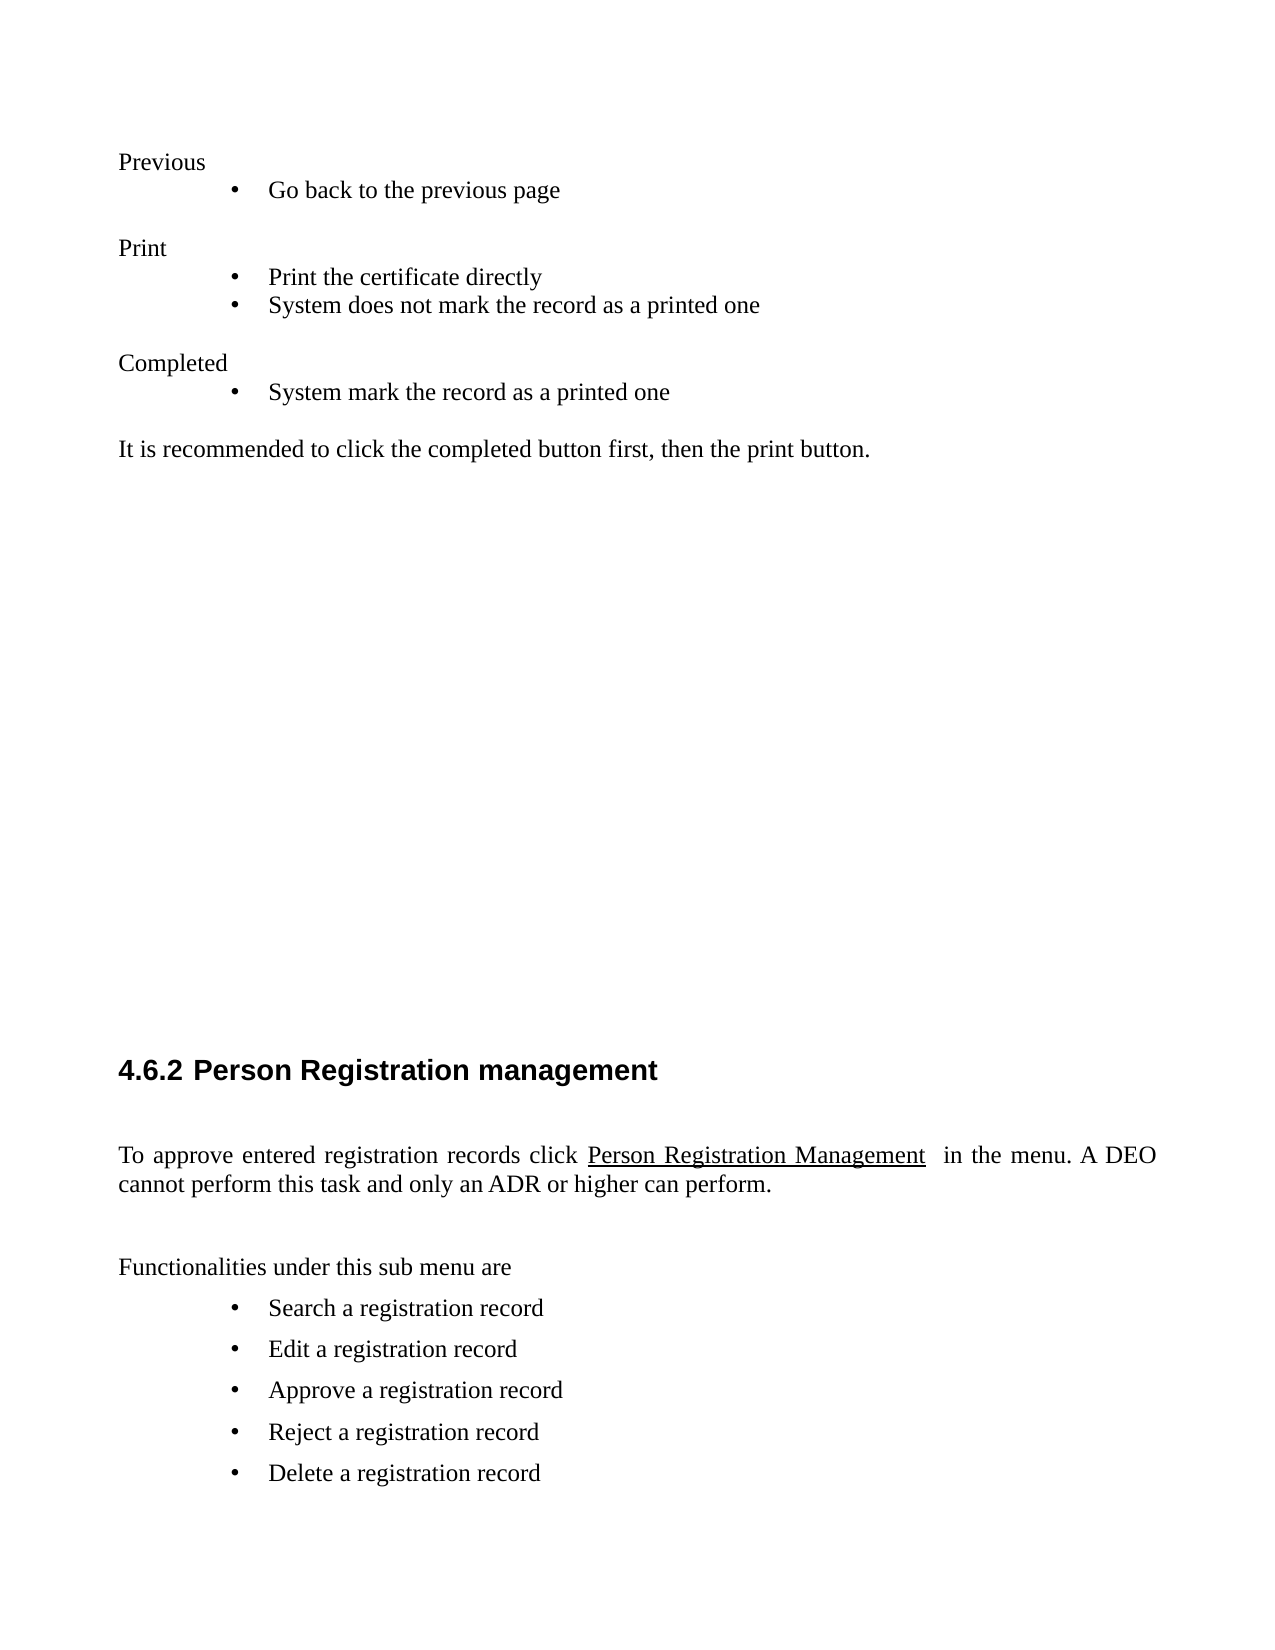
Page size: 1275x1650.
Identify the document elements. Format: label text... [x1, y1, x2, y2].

list Delete a registration record [231, 1458, 1157, 1487]
text It is recommended to click the completed button first, then the print button. [118, 434, 1157, 463]
text Print [118, 233, 1157, 262]
list System mark the record as a printed one [231, 377, 1157, 406]
text To approve entered registration records click Person Registration Management in the menu. A DEO cannot perform this task and only an ADR or higher can perform. [118, 1140, 1157, 1198]
list Approve a registration record [231, 1375, 1157, 1404]
text Previous [118, 147, 1157, 176]
list Go back to the previous page [231, 176, 1157, 204]
text Completed [118, 348, 1157, 377]
list Print the certificate directly [231, 262, 1157, 291]
list System does not mark the record as a printed one [231, 291, 1157, 319]
list Search a registration record [231, 1293, 1157, 1322]
subtitle Person Registration management [118, 1053, 1157, 1087]
text Functionalities under this sub menu are [118, 1252, 1157, 1280]
list Edit a registration record [231, 1334, 1157, 1363]
list Reject a registration record [231, 1417, 1157, 1445]
